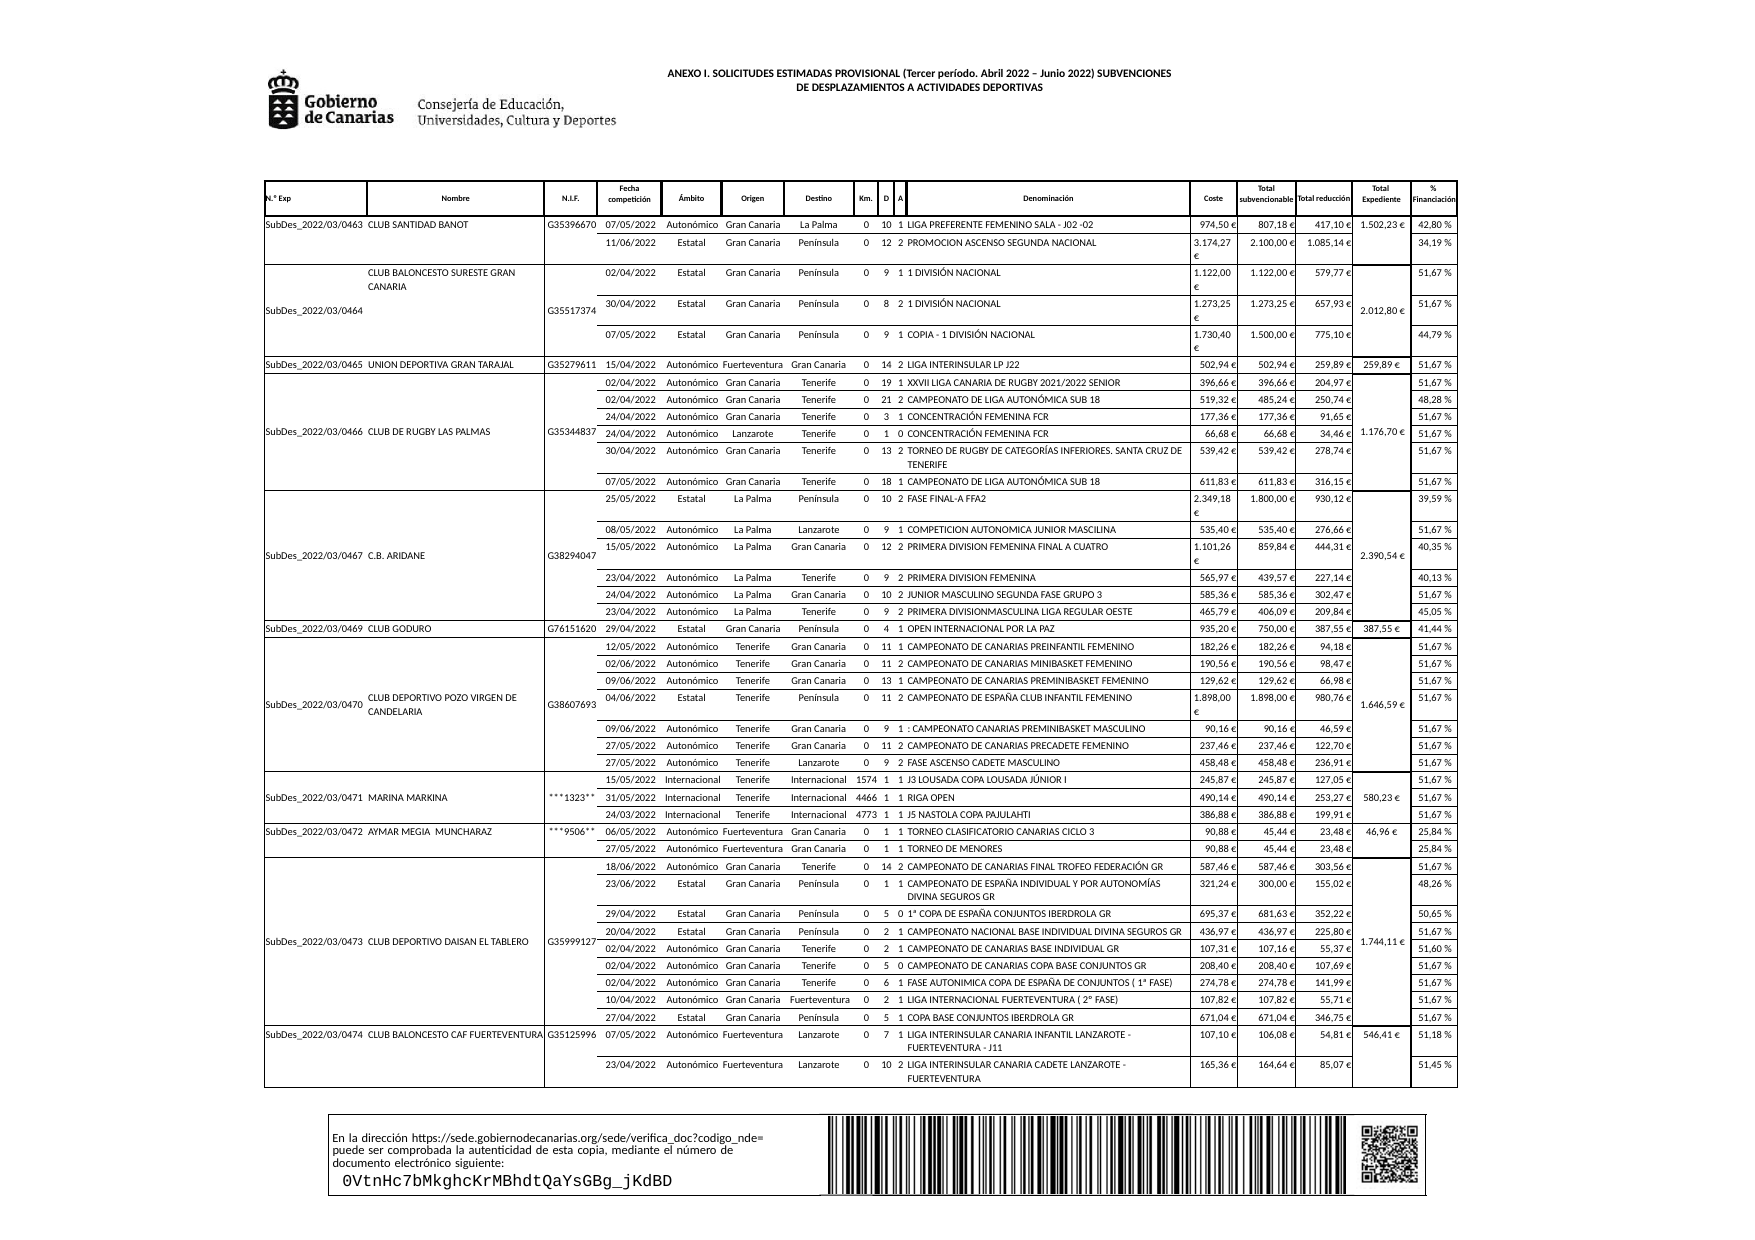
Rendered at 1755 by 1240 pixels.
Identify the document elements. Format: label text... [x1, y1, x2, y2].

table_cell Tenerife [784, 858, 853, 874]
table_cell 0 [854, 824, 878, 840]
table_cell 4773 [854, 807, 878, 823]
table_cell 387,55 € [1353, 622, 1410, 637]
table_cell 0 [854, 690, 878, 719]
table_cell 208,40 € [1238, 958, 1295, 974]
table_cell Tenerife [721, 721, 784, 737]
table_cell 51,67 % [1412, 1009, 1457, 1025]
table_cell 587,46 € [1191, 858, 1237, 874]
table_cell 1 [878, 841, 894, 857]
table_cell 02/06/2022 [597, 656, 661, 672]
table_cell 585,36 € [1238, 587, 1295, 603]
table_cell 51,67 % [1412, 443, 1457, 473]
table_cell 2 [878, 992, 894, 1008]
table_cell 2 [894, 690, 906, 719]
table_cell RIGA OPEN [906, 789, 1190, 806]
table_cell LIGA INTERINSULAR LP J22 [906, 357, 1190, 373]
table_cell 681,63 € [1238, 906, 1295, 922]
table_cell SubDes_2022/03/0473 [265, 858, 367, 1025]
table_cell 48,28 % [1412, 391, 1457, 408]
table_cell 2 [894, 858, 906, 874]
table_cell 12 [878, 539, 894, 568]
table_cell Lanzarote [784, 1057, 853, 1087]
table_cell 245,87 € [1191, 772, 1237, 788]
table_cell 2 [894, 755, 906, 771]
table_cell 107,16 € [1238, 940, 1295, 957]
table_cell 51,67 % [1412, 958, 1457, 974]
table_cell PRIMERA DIVISIONMASCULINA LIGA REGULAR OESTE [906, 604, 1190, 620]
table_cell 9 [878, 570, 894, 586]
table_cell 1.085,14 € [1296, 234, 1352, 264]
table_cell 209,84 € [1296, 604, 1352, 620]
table_cell 1.101,26 € [1191, 539, 1237, 568]
table_cell Autonómico [661, 940, 721, 957]
table_cell 122,70 € [1296, 738, 1352, 754]
table_cell 0 [854, 234, 878, 264]
table_cell 5 [878, 1009, 894, 1025]
table_cell 250,74 € [1296, 391, 1352, 408]
table_cell 20/04/2022 [597, 923, 661, 939]
table_cell Estatal [661, 875, 721, 905]
table_cell 12 [878, 234, 894, 264]
table_cell 0 [854, 570, 878, 586]
table_cell 1 [894, 841, 906, 857]
table_cell Gran Canaria [784, 656, 853, 672]
table_cell 775,10 € [1296, 326, 1352, 356]
table_cell Estatal [661, 621, 721, 637]
table_cell Lanzarote [784, 755, 853, 771]
table_cell Estatal [661, 923, 721, 939]
table_cell 14 [878, 357, 894, 373]
table_cell 5 [878, 958, 894, 974]
table_cell 2 [878, 923, 894, 939]
table_cell 182,26 € [1191, 638, 1237, 654]
table_cell 51,67 % [1412, 772, 1457, 788]
table_cell 1 [878, 807, 894, 823]
table_cell 34,46 € [1296, 426, 1352, 442]
table_cell 302,47 € [1296, 587, 1352, 603]
table_cell 490,14 € [1238, 789, 1295, 806]
table_cell LIGA INTERINSULAR CANARIA INFANTIL LANZAROTE - FUERTEVENTURA - J11 [906, 1026, 1190, 1056]
table_cell CAMPEONATO DE CANARIAS COPA BASE CONJUNTOS GR [906, 958, 1190, 974]
table_cell CAMPEONATO DE CANARIAS PRECADETE FEMENINO [906, 738, 1190, 754]
table_cell 236,91 € [1296, 755, 1352, 771]
table_cell 07/05/2022 [597, 1026, 661, 1056]
table_cell Gran Canaria [784, 357, 853, 373]
table_cell Autonómico [661, 539, 721, 568]
table_cell 316,15 € [1296, 474, 1352, 490]
table_cell Tenerife [721, 789, 784, 806]
table_cell FASE AUTONIMICA COPA DE ESPAÑA DE CONJUNTOS ( 1ª FASE) [906, 975, 1190, 991]
table_cell 245,87 € [1238, 772, 1295, 788]
table_cell 2 [894, 491, 906, 521]
table_cell 07/05/2022 [597, 474, 661, 490]
table_cell 66,68 € [1238, 426, 1295, 442]
table_cell 27/05/2022 [597, 841, 661, 857]
table_cell 2 [894, 1057, 906, 1087]
table_cell 1 [894, 923, 906, 939]
table_cell Tenerife [784, 443, 853, 473]
table_cell 51,67 % [1412, 690, 1457, 719]
table_cell 34,19 % [1412, 234, 1457, 264]
table_cell OPEN INTERNACIONAL POR LA PAZ [906, 621, 1190, 637]
table_cell 39,59 % [1412, 491, 1457, 521]
table_cell 980,76 € [1296, 690, 1352, 719]
table_cell G35344837 [545, 374, 597, 490]
table_cell 0 [854, 1026, 878, 1056]
table_cell 1.502,23 € [1353, 217, 1410, 264]
table_cell 1.898,00 € [1191, 690, 1237, 719]
table_cell 12/05/2022 [597, 638, 661, 654]
table_cell 1.800,00 € [1238, 491, 1295, 521]
table_cell 1 DIVISIÓN NACIONAL [906, 296, 1190, 325]
table_cell 502,94 € [1238, 357, 1295, 373]
table_cell 2 [894, 604, 906, 620]
table_cell 1 [894, 1026, 906, 1056]
table_cell 1 [878, 789, 894, 806]
table_cell 0 [854, 1009, 878, 1025]
table_cell 190,56 € [1191, 656, 1237, 672]
table_cell 51,67 % [1412, 923, 1457, 939]
table_cell 807,18 € [1238, 217, 1295, 233]
table_cell Península [784, 491, 853, 521]
table_cell 1 [894, 673, 906, 689]
table_cell 51,67 % [1412, 656, 1457, 672]
table_cell Internacional [784, 789, 853, 806]
table_cell 0 [854, 906, 878, 922]
table_cell 07/05/2022 [597, 326, 661, 356]
table_cell Tenerife [721, 673, 784, 689]
table_cell 3.174,27 € [1191, 234, 1237, 264]
table_cell 46,96 € [1353, 824, 1410, 857]
table_cell Estatal [661, 690, 721, 719]
table_cell Gran Canaria [721, 265, 784, 294]
table_cell SubDes_2022/03/0463 [265, 217, 367, 264]
table_cell Autonómico [661, 474, 721, 490]
table_cell 46,59 € [1296, 721, 1352, 737]
table_cell Península [784, 621, 853, 637]
table_cell 539,42 € [1238, 443, 1295, 473]
table_cell Tenerife [721, 656, 784, 672]
table_cell 2 [894, 570, 906, 586]
table_cell Tenerife [721, 755, 784, 771]
table_cell 107,10 € [1191, 1026, 1237, 1056]
table_cell Gran Canaria [721, 391, 784, 408]
table_cell SubDes_2022/03/0472 [265, 824, 367, 857]
table_cell 21 [878, 391, 894, 408]
table_cell 23/04/2022 [597, 1057, 661, 1087]
table_cell 10 [878, 1057, 894, 1087]
table_cell Internacional [784, 772, 853, 788]
table_cell G35279611 [545, 357, 597, 373]
table_cell 1 [894, 474, 906, 490]
table_cell 444,31 € [1296, 539, 1352, 568]
table_cell 54,81 € [1296, 1026, 1352, 1056]
table_cell 0 [894, 958, 906, 974]
table_cell 4 [878, 621, 894, 637]
table_cell 5 [878, 906, 894, 922]
table_cell 276,66 € [1296, 522, 1352, 538]
table_cell 565,97 € [1191, 570, 1237, 586]
table_cell 611,83 € [1191, 474, 1237, 490]
table_cell Estatal [661, 265, 721, 294]
table_cell SubDes_2022/03/0465 [265, 357, 367, 373]
table_cell 0 [854, 738, 878, 754]
table_cell Tenerife [721, 807, 784, 823]
table_cell 107,31 € [1191, 940, 1237, 957]
table_cell Autonómico [661, 958, 721, 974]
table_cell 25,84 % [1412, 824, 1457, 840]
table_cell 859,84 € [1238, 539, 1295, 568]
table_cell Gran Canaria [784, 721, 853, 737]
table_cell Estatal [661, 234, 721, 264]
table_cell 2 [894, 656, 906, 672]
table_cell 671,04 € [1191, 1009, 1237, 1025]
table_cell 25/05/2022 [597, 491, 661, 521]
table_cell CONCENTRACIÓN FEMENINA FCR [906, 409, 1190, 425]
table_cell Autonómico [661, 570, 721, 586]
table_cell La Palma [721, 587, 784, 603]
table_cell 671,04 € [1238, 1009, 1295, 1025]
table_cell 1 [894, 975, 906, 991]
table_cell 1 [894, 217, 906, 233]
table_cell 51,67 % [1412, 296, 1457, 325]
table_cell 0 [854, 755, 878, 771]
table_cell SubDes_2022/03/0469 [265, 621, 367, 637]
table_cell Tenerife [721, 690, 784, 719]
table_cell 1 [878, 772, 894, 788]
table_cell 8 [878, 296, 894, 325]
table_cell 91,65 € [1296, 409, 1352, 425]
table_cell PRIMERA DIVISION FEMENINA [906, 570, 1190, 586]
table_cell 1 [894, 1009, 906, 1025]
table_cell 85,07 € [1296, 1057, 1352, 1087]
table_cell 98,47 € [1296, 656, 1352, 672]
table_cell CLUB BALONCESTO CAF FUERTEVENTURA [367, 1026, 544, 1087]
table_cell CAMPEONATO DE CANARIAS BASE INDIVIDUAL GR [906, 940, 1190, 957]
table_cell 02/04/2022 [597, 940, 661, 957]
table_cell PROMOCION ASCENSO SEGUNDA NACIONAL [906, 234, 1190, 264]
table_cell 10 [878, 587, 894, 603]
table_cell 458,48 € [1191, 755, 1237, 771]
table_cell 0 [854, 638, 878, 654]
table_cell FASE ASCENSO CADETE MASCULINO [906, 755, 1190, 771]
table_cell La Palma [721, 570, 784, 586]
table_cell 27/05/2022 [597, 738, 661, 754]
table_cell 42,80 % [1412, 217, 1457, 233]
table_cell G35396670 [545, 217, 597, 264]
table_cell 23/06/2022 [597, 875, 661, 905]
table_cell 07/05/2022 [597, 217, 661, 233]
table_cell 396,66 € [1238, 374, 1295, 390]
table_cell 0 [854, 265, 878, 294]
table_cell 237,46 € [1238, 738, 1295, 754]
table_cell 24/03/2022 [597, 807, 661, 823]
table_cell 66,68 € [1191, 426, 1237, 442]
table_header Ámbito [663, 182, 720, 215]
table_cell 94,18 € [1296, 638, 1352, 654]
table_cell CAMPEONATO DE CANARIAS PREINFANTIL FEMENINO [906, 638, 1190, 654]
table_cell 51,67 % [1412, 374, 1457, 390]
table_cell Gran Canaria [721, 409, 784, 425]
table_cell 1 [894, 326, 906, 356]
table_cell 2 [894, 296, 906, 325]
table_cell 2 [894, 539, 906, 568]
table_cell 0 [894, 906, 906, 922]
table_header Coste [1191, 182, 1236, 215]
table_cell Gran Canaria [721, 940, 784, 957]
table_cell 107,82 € [1238, 992, 1295, 1008]
table_header Total reducción [1297, 182, 1351, 215]
table_cell 0 [854, 858, 878, 874]
table_cell Autonómico [661, 409, 721, 425]
table_header Km. [855, 182, 877, 215]
table_cell 29/04/2022 [597, 906, 661, 922]
table_cell Autonómico [661, 426, 721, 442]
table_cell Tenerife [784, 940, 853, 957]
table_cell 45,44 € [1238, 841, 1295, 857]
table_cell Gran Canaria [784, 587, 853, 603]
table_cell 06/05/2022 [597, 824, 661, 840]
table_cell 9 [878, 326, 894, 356]
table_cell Internacional [784, 807, 853, 823]
table_cell 14 [878, 858, 894, 874]
table_cell 436,97 € [1238, 923, 1295, 939]
table_cell Fuerteventura [721, 824, 784, 840]
table_cell Lanzarote [721, 426, 784, 442]
table_cell 27/04/2022 [597, 1009, 661, 1025]
table_cell 9 [878, 265, 894, 294]
table_cell Estatal [661, 491, 721, 521]
table_cell 24/04/2022 [597, 426, 661, 442]
table_cell Tenerife [721, 772, 784, 788]
table_cell 657,93 € [1296, 296, 1352, 325]
table_cell 1 [894, 789, 906, 806]
table_cell 396,66 € [1191, 374, 1237, 390]
table_cell 0 [854, 443, 878, 473]
table_cell Autonómico [661, 357, 721, 373]
table_cell 0 [854, 958, 878, 974]
table_cell 107,82 € [1191, 992, 1237, 1008]
table_cell 13 [878, 673, 894, 689]
table_cell 18/06/2022 [597, 858, 661, 874]
table_cell 0 [854, 940, 878, 957]
table_cell 0 [854, 875, 878, 905]
table_cell SubDes_2022/03/0466 [265, 374, 367, 490]
table_cell 177,36 € [1191, 409, 1237, 425]
table_cell 406,09 € [1238, 604, 1295, 620]
table_cell Gran Canaria [784, 539, 853, 568]
table_cell Gran Canaria [784, 738, 853, 754]
table_cell CAMPEONATO DE LIGA AUTONÓMICA SUB 18 [906, 391, 1190, 408]
table_cell 09/06/2022 [597, 673, 661, 689]
table_cell 199,91 € [1296, 807, 1352, 823]
table_cell 51,67 % [1412, 738, 1457, 754]
table_cell C.B. ARIDANE [367, 491, 544, 620]
table_cell Gran Canaria [721, 975, 784, 991]
table_cell 2 [878, 940, 894, 957]
table_cell Península [784, 296, 853, 325]
table_cell 51,67 % [1412, 474, 1457, 490]
table_cell TORNEO DE RUGBY DE CATEGORÍAS INFERIORES. SANTA CRUZ DE TENERIFE [906, 443, 1190, 473]
table_cell 1574 [854, 772, 878, 788]
table_cell 15/05/2022 [597, 772, 661, 788]
table_cell 51,67 % [1412, 755, 1457, 771]
table_header Fecha competición [598, 182, 660, 215]
table_cell 6 [878, 975, 894, 991]
table_cell 0 [854, 539, 878, 568]
table_cell 51,67 % [1412, 409, 1457, 425]
table_cell 0 [854, 374, 878, 390]
table_header A [895, 182, 905, 215]
table_cell Gran Canaria [721, 923, 784, 939]
table_cell 02/04/2022 [597, 975, 661, 991]
table_cell COPA BASE CONJUNTOS IBERDROLA GR [906, 1009, 1190, 1025]
table_cell LIGA PREFERENTE FEMENINO SALA - J02 -02 [906, 217, 1190, 233]
table_cell 1 [894, 824, 906, 840]
table_cell SubDes_2022/03/0471 [265, 772, 367, 823]
table_cell 0 [854, 604, 878, 620]
table_cell Península [784, 690, 853, 719]
table_cell 417,10 € [1296, 217, 1352, 233]
table_cell 519,32 € [1191, 391, 1237, 408]
table_cell 1.730,40 € [1191, 326, 1237, 356]
table_cell CLUB DEPORTIVO POZO VIRGEN DE CANDELARIA [367, 638, 544, 771]
table_cell 0 [854, 217, 878, 233]
table_cell 23/04/2022 [597, 604, 661, 620]
table_cell 1 [894, 772, 906, 788]
table_cell 2.390,54 € [1353, 492, 1410, 620]
table_cell COMPETICION AUTONOMICA JUNIOR MASCILINA [906, 522, 1190, 538]
table_cell CAMPEONATO DE CANARIAS FINAL TROFEO FEDERACIÓN GR [906, 858, 1190, 874]
table_cell CLUB DEPORTIVO DAISAN EL TABLERO [367, 858, 544, 1025]
table_cell Internacional [661, 772, 721, 788]
table_cell La Palma [721, 522, 784, 538]
table_cell Fuerteventura [721, 841, 784, 857]
table_cell Gran Canaria [721, 234, 784, 264]
table_cell TORNEO DE MENORES [906, 841, 1190, 857]
table_cell MARINA MARKINA [367, 772, 544, 823]
table_cell SubDes_2022/03/0467 [265, 491, 367, 620]
table_cell 7 [878, 1026, 894, 1056]
table_cell 0 [854, 522, 878, 538]
table_cell Autonómico [661, 587, 721, 603]
table_cell 458,48 € [1238, 755, 1295, 771]
table_cell Gran Canaria [721, 474, 784, 490]
table_cell 0 [854, 587, 878, 603]
table_cell Tenerife [784, 604, 853, 620]
table_cell Gran Canaria [784, 824, 853, 840]
table_cell 9 [878, 604, 894, 620]
table_cell La Palma [784, 217, 853, 233]
table_cell 02/04/2022 [597, 391, 661, 408]
table_cell 1 [894, 638, 906, 654]
table_cell 587,46 € [1238, 858, 1295, 874]
table_cell 23/04/2022 [597, 570, 661, 586]
table_cell Autonómico [661, 1057, 721, 1087]
table_cell CLUB GODURO [367, 621, 544, 637]
table_cell 90,16 € [1191, 721, 1237, 737]
table_cell 30/04/2022 [597, 296, 661, 325]
table_cell 10 [878, 491, 894, 521]
table_cell 51,18 % [1412, 1026, 1457, 1056]
table_cell 439,57 € [1238, 570, 1295, 586]
table_cell 585,36 € [1191, 587, 1237, 603]
table_cell CAMPEONATO DE ESPAÑA CLUB INFANTIL FEMENINO [906, 690, 1190, 719]
table_cell 2.349,18 € [1191, 491, 1237, 521]
table_cell Autonómico [661, 656, 721, 672]
table_cell Península [784, 875, 853, 905]
table_cell 10/04/2022 [597, 992, 661, 1008]
table_cell 1 [894, 940, 906, 957]
table_cell Gran Canaria [721, 958, 784, 974]
table_cell Autonómico [661, 1026, 721, 1056]
table_cell 274,78 € [1191, 975, 1237, 991]
table_cell 259,89 € [1353, 358, 1410, 373]
table_cell 25,84 % [1412, 841, 1457, 857]
table_cell La Palma [721, 604, 784, 620]
table_cell 29/04/2022 [597, 621, 661, 637]
table_cell 1.646,59 € [1353, 639, 1410, 771]
table_cell Autonómico [661, 443, 721, 473]
table_cell LIGA INTERNACIONAL FUERTEVENTURA ( 2º FASE) [906, 992, 1190, 1008]
table_cell La Palma [721, 491, 784, 521]
table_cell 44,79 % [1412, 326, 1457, 356]
table_cell 1.744,11 € [1353, 859, 1410, 1025]
table_cell 0 [854, 391, 878, 408]
table_cell 141,99 € [1296, 975, 1352, 991]
table_cell Gran Canaria [784, 638, 853, 654]
table_cell 695,37 € [1191, 906, 1237, 922]
table_cell 204,97 € [1296, 374, 1352, 390]
table_cell 11 [878, 656, 894, 672]
table_cell 51,67 % [1412, 357, 1457, 373]
table_cell 9 [878, 755, 894, 771]
table_cell Autonómico [661, 217, 721, 233]
table_cell CONCENTRACIÓN FEMENINA FCR [906, 426, 1190, 442]
table_cell 177,36 € [1238, 409, 1295, 425]
table_cell 1 [894, 621, 906, 637]
table_cell 23,48 € [1296, 841, 1352, 857]
table_cell 974,50 € [1191, 217, 1237, 233]
table_cell Tenerife [784, 474, 853, 490]
table_cell Tenerife [784, 975, 853, 991]
table_cell CAMPEONATO DE CANARIAS MINIBASKET FEMENINO [906, 656, 1190, 672]
table_cell 11/06/2022 [597, 234, 661, 264]
table_header Nombre [368, 182, 543, 215]
table_cell 09/06/2022 [597, 721, 661, 737]
table_header % Financiación [1412, 182, 1456, 215]
table_cell 0 [854, 992, 878, 1008]
table_cell 1 [894, 522, 906, 538]
table_cell 2 [894, 357, 906, 373]
table_cell 31/05/2022 [597, 789, 661, 806]
table_cell 1 [894, 409, 906, 425]
table_cell XXVII LIGA CANARIA DE RUGBY 2021/2022 SENIOR [906, 374, 1190, 390]
table_cell Tenerife [784, 426, 853, 442]
table_cell 51,67 % [1412, 858, 1457, 874]
table_cell 387,55 € [1296, 621, 1352, 637]
table_cell 0 [854, 357, 878, 373]
table_cell Autonómico [661, 824, 721, 840]
table_cell 08/05/2022 [597, 522, 661, 538]
table_cell Tenerife [784, 374, 853, 390]
table_cell Autonómico [661, 975, 721, 991]
table_cell 51,67 % [1412, 265, 1457, 294]
table_cell Gran Canaria [721, 217, 784, 233]
table_cell Tenerife [721, 738, 784, 754]
table_cell 2 [894, 234, 906, 264]
table_cell 1 [894, 807, 906, 823]
table_cell 23,48 € [1296, 824, 1352, 840]
table_cell Autonómico [661, 992, 721, 1008]
table_cell Autonómico [661, 858, 721, 874]
table_cell Fuerteventura [721, 357, 784, 373]
table_cell 90,88 € [1191, 824, 1237, 840]
table_cell 164,64 € [1238, 1057, 1295, 1087]
table_cell Autonómico [661, 721, 721, 737]
table_cell Gran Canaria [721, 374, 784, 390]
table_cell Gran Canaria [721, 296, 784, 325]
table_cell 1.122,00 € [1238, 265, 1295, 294]
table_cell JUNIOR MASCULINO SEGUNDA FASE GRUPO 3 [906, 587, 1190, 603]
table_cell 51,67 % [1412, 992, 1457, 1008]
table_cell FASE FINAL-A FFA2 [906, 491, 1190, 521]
table_cell 935,20 € [1191, 621, 1237, 637]
table_cell 3 [878, 409, 894, 425]
table_cell 237,46 € [1191, 738, 1237, 754]
table_cell 546,41 € [1353, 1027, 1410, 1087]
table_cell Tenerife [784, 958, 853, 974]
table_cell 24/04/2022 [597, 409, 661, 425]
table_cell 2 [894, 738, 906, 754]
table_cell 1.273,25 € [1238, 296, 1295, 325]
table_cell 9 [878, 721, 894, 737]
table_cell Estatal [661, 906, 721, 922]
table_cell Tenerife [721, 638, 784, 654]
table_cell LIGA INTERINSULAR CANARIA CADETE LANZAROTE - FUERTEVENTURA [906, 1057, 1190, 1087]
table_cell Autonómico [661, 374, 721, 390]
table_cell 55,71 € [1296, 992, 1352, 1008]
table_cell 0 [854, 474, 878, 490]
table_cell Península [784, 234, 853, 264]
table_cell 1 [878, 426, 894, 442]
table_header D [879, 182, 893, 215]
table_cell 51,67 % [1412, 789, 1457, 806]
table_cell 208,40 € [1191, 958, 1237, 974]
table_cell 0 [854, 841, 878, 857]
table_cell Autonómico [661, 391, 721, 408]
table_cell Fuerteventura [721, 1026, 784, 1056]
table_header Origen [723, 182, 783, 215]
table_cell 539,42 € [1191, 443, 1237, 473]
table_cell 0 [854, 1057, 878, 1087]
table_cell 502,94 € [1191, 357, 1237, 373]
table_cell 303,56 € [1296, 858, 1352, 874]
table_cell SubDes_2022/03/0470 [265, 638, 367, 771]
table_cell Estatal [661, 1009, 721, 1025]
table_cell PRIMERA DIVISION FEMENINA FINAL A CUATRO [906, 539, 1190, 568]
table_cell Autonómico [661, 738, 721, 754]
table_cell Península [784, 906, 853, 922]
table_cell 750,00 € [1238, 621, 1295, 637]
table_cell CLUB BALONCESTO SURESTE GRAN CANARIA [367, 265, 544, 356]
table_cell 346,75 € [1296, 1009, 1352, 1025]
table_cell 15/05/2022 [597, 539, 661, 568]
table_cell ***1323** [545, 772, 597, 823]
table_cell 1 [894, 721, 906, 737]
table_cell 259,89 € [1296, 357, 1352, 373]
table_cell 0 [854, 656, 878, 672]
table_cell 930,12 € [1296, 491, 1352, 521]
table_cell Estatal [661, 326, 721, 356]
table_cell Gran Canaria [721, 1009, 784, 1025]
table_cell 321,24 € [1191, 875, 1237, 905]
table_cell 1.898,00 € [1238, 690, 1295, 719]
table_cell SubDes_2022/03/0464 [265, 265, 367, 356]
table_cell Gran Canaria [721, 875, 784, 905]
table_cell Autonómico [661, 841, 721, 857]
table_cell G76151620 [545, 621, 597, 637]
table_cell 107,69 € [1296, 958, 1352, 974]
table_cell UNION DEPORTIVA GRAN TARAJAL [367, 357, 544, 373]
table_cell 0 [854, 975, 878, 991]
table_cell 51,67 % [1412, 587, 1457, 603]
table_cell 50,65 % [1412, 906, 1457, 922]
table_header N.º Exp [266, 182, 366, 215]
table_cell 40,35 % [1412, 539, 1457, 568]
table_cell Gran Canaria [721, 621, 784, 637]
table_cell 90,16 € [1238, 721, 1295, 737]
table_cell La Palma [721, 539, 784, 568]
table_cell 2.012,80 € [1353, 266, 1410, 356]
table_cell CLUB DE RUGBY LAS PALMAS [367, 374, 544, 490]
table_cell 165,36 € [1191, 1057, 1237, 1087]
table_cell J5 NASTOLA COPA PAJULAHTI [906, 807, 1190, 823]
table_cell 1 DIVISIÓN NACIONAL [906, 265, 1190, 294]
table_cell Gran Canaria [784, 841, 853, 857]
table_cell Gran Canaria [721, 906, 784, 922]
table_cell 0 [854, 923, 878, 939]
table_cell 579,77 € [1296, 265, 1352, 294]
table_cell 274,78 € [1238, 975, 1295, 991]
table_cell 190,56 € [1238, 656, 1295, 672]
table_cell 11 [878, 638, 894, 654]
table_cell CLUB SANTIDAD BANOT [367, 217, 544, 264]
table_cell 0 [854, 409, 878, 425]
table_cell CAMPEONATO DE LIGA AUTONÓMICA SUB 18 [906, 474, 1190, 490]
table_cell Fuerteventura [721, 1057, 784, 1087]
table_cell Autonómico [661, 673, 721, 689]
table_header Total Expediente [1353, 182, 1410, 215]
table_cell 66,98 € [1296, 673, 1352, 689]
table_cell J3 LOUSADA COPA LOUSADA JÚNIOR I [906, 772, 1190, 788]
table_cell Gran Canaria [721, 858, 784, 874]
table_header Total subvencionable [1238, 182, 1295, 215]
table_cell 300,00 € [1238, 875, 1295, 905]
table_cell 51,45 % [1412, 1057, 1457, 1087]
table_header Destino [785, 182, 853, 215]
table_cell 02/04/2022 [597, 374, 661, 390]
table_cell TORNEO CLASIFICATORIO CANARIAS CICLO 3 [906, 824, 1190, 840]
table_cell Internacional [661, 807, 721, 823]
table_cell 1.273,25 € [1191, 296, 1237, 325]
table_cell Gran Canaria [721, 443, 784, 473]
table_cell 2.100,00 € [1238, 234, 1295, 264]
table_cell 51,67 % [1412, 522, 1457, 538]
table_cell 13 [878, 443, 894, 473]
table_cell 24/04/2022 [597, 587, 661, 603]
table_cell 19 [878, 374, 894, 390]
table_cell 0 [854, 621, 878, 637]
table_cell Autonómico [661, 755, 721, 771]
table_cell G38607693 [545, 638, 597, 771]
table_cell 15/04/2022 [597, 357, 661, 373]
table_cell 485,24 € [1238, 391, 1295, 408]
table_cell 465,79 € [1191, 604, 1237, 620]
table_cell 40,13 % [1412, 570, 1457, 586]
table_cell 45,44 € [1238, 824, 1295, 840]
table_cell 30/04/2022 [597, 443, 661, 473]
table_cell 1.176,70 € [1353, 375, 1410, 490]
table_cell COPIA - 1 DIVISIÓN NACIONAL [906, 326, 1190, 356]
table_cell 106,08 € [1238, 1026, 1295, 1056]
table_cell Península [784, 265, 853, 294]
table_cell 0 [854, 673, 878, 689]
table_cell 51,60 % [1412, 940, 1457, 957]
table_cell 27/05/2022 [597, 755, 661, 771]
table_cell 51,67 % [1412, 721, 1457, 737]
table_cell Península [784, 923, 853, 939]
table_cell 580,23 € [1353, 773, 1410, 823]
table_cell Autonómico [661, 638, 721, 654]
table_cell CAMPEONATO DE CANARIAS PREMINIBASKET FEMENINO [906, 673, 1190, 689]
table_cell 90,88 € [1191, 841, 1237, 857]
table_cell 278,74 € [1296, 443, 1352, 473]
table_cell 386,88 € [1191, 807, 1237, 823]
table_cell 352,22 € [1296, 906, 1352, 922]
table_cell 1.122,00 € [1191, 265, 1237, 294]
table_cell 1 [878, 824, 894, 840]
table_cell 1 [894, 875, 906, 905]
table_cell Península [784, 326, 853, 356]
table_cell 0 [894, 426, 906, 442]
table_cell 386,88 € [1238, 807, 1295, 823]
table_cell G35999127 [545, 858, 597, 1025]
table_cell 182,26 € [1238, 638, 1295, 654]
table_cell 11 [878, 738, 894, 754]
table_cell Gran Canaria [721, 992, 784, 1008]
table_cell CAMPEONATO DE ESPAÑA INDIVIDUAL Y POR AUTONOMÍAS DIVINA SEGUROS GR [906, 875, 1190, 905]
table_cell 1 [878, 875, 894, 905]
table_cell 0 [854, 296, 878, 325]
table_header Denominación [908, 182, 1189, 215]
table_cell Gran Canaria [721, 326, 784, 356]
table_header N.I.F. [545, 182, 596, 215]
table_cell 535,40 € [1238, 522, 1295, 538]
table_cell : CAMPEONATO CANARIAS PREMINIBASKET MASCULINO [906, 721, 1190, 737]
table_cell G35125996 [545, 1026, 597, 1087]
table_cell 0 [854, 721, 878, 737]
table_cell 41,44 % [1412, 621, 1457, 637]
table_cell 18 [878, 474, 894, 490]
table_cell 1 [894, 374, 906, 390]
table_cell 2 [894, 587, 906, 603]
table_cell Fuerteventura [784, 992, 853, 1008]
table_cell AYMAR MEGIA MUNCHARAZ [367, 824, 544, 857]
table_cell Tenerife [784, 570, 853, 586]
table_cell 535,40 € [1191, 522, 1237, 538]
table_cell 490,14 € [1191, 789, 1237, 806]
table_cell G35517374 [545, 265, 597, 356]
table_cell Tenerife [784, 409, 853, 425]
table_cell 1.500,00 € [1238, 326, 1295, 356]
table_cell Tenerife [784, 391, 853, 408]
table_cell 2 [894, 391, 906, 408]
table_cell 0 [854, 491, 878, 521]
table_cell 1 [894, 992, 906, 1008]
table_cell Península [784, 1009, 853, 1025]
table_cell 127,05 € [1296, 772, 1352, 788]
table_cell 51,67 % [1412, 638, 1457, 654]
table_cell SubDes_2022/03/0474 [265, 1026, 367, 1087]
table_cell Autonómico [661, 604, 721, 620]
table_cell 227,14 € [1296, 570, 1352, 586]
table_cell 51,67 % [1412, 673, 1457, 689]
table_cell 51,67 % [1412, 426, 1457, 442]
table_cell 04/06/2022 [597, 690, 661, 719]
table_cell 225,80 € [1296, 923, 1352, 939]
table_cell 611,83 € [1238, 474, 1295, 490]
table_cell 51,67 % [1412, 807, 1457, 823]
table_cell Autonómico [661, 522, 721, 538]
table_cell Lanzarote [784, 1026, 853, 1056]
table_cell 4466 [854, 789, 878, 806]
table_cell 0 [854, 326, 878, 356]
table_cell ***9506** [545, 824, 597, 857]
table_cell 51,67 % [1412, 975, 1457, 991]
table_cell 11 [878, 690, 894, 719]
table_cell 2 [894, 443, 906, 473]
table_cell 1ª COPA DE ESPAÑA CONJUNTOS IBERDROLA GR [906, 906, 1190, 922]
table_cell CAMPEONATO NACIONAL BASE INDIVIDUAL DIVINA SEGUROS GR [906, 923, 1190, 939]
table_cell 45,05 % [1412, 604, 1457, 620]
table_cell 02/04/2022 [597, 265, 661, 294]
table_cell 55,37 € [1296, 940, 1352, 957]
table_cell 0 [854, 426, 878, 442]
table_cell 02/04/2022 [597, 958, 661, 974]
table_cell G38294047 [545, 491, 597, 620]
table_cell 48,26 % [1412, 875, 1457, 905]
table_cell 9 [878, 522, 894, 538]
table_cell Internacional [661, 789, 721, 806]
table_cell 129,62 € [1238, 673, 1295, 689]
table_cell 129,62 € [1191, 673, 1237, 689]
table_cell Estatal [661, 296, 721, 325]
table_cell 1 [894, 265, 906, 294]
table_cell Lanzarote [784, 522, 853, 538]
table_cell 253,27 € [1296, 789, 1352, 806]
table_cell 10 [878, 217, 894, 233]
table_cell 436,97 € [1191, 923, 1237, 939]
table_cell Gran Canaria [784, 673, 853, 689]
table_cell 155,02 € [1296, 875, 1352, 905]
